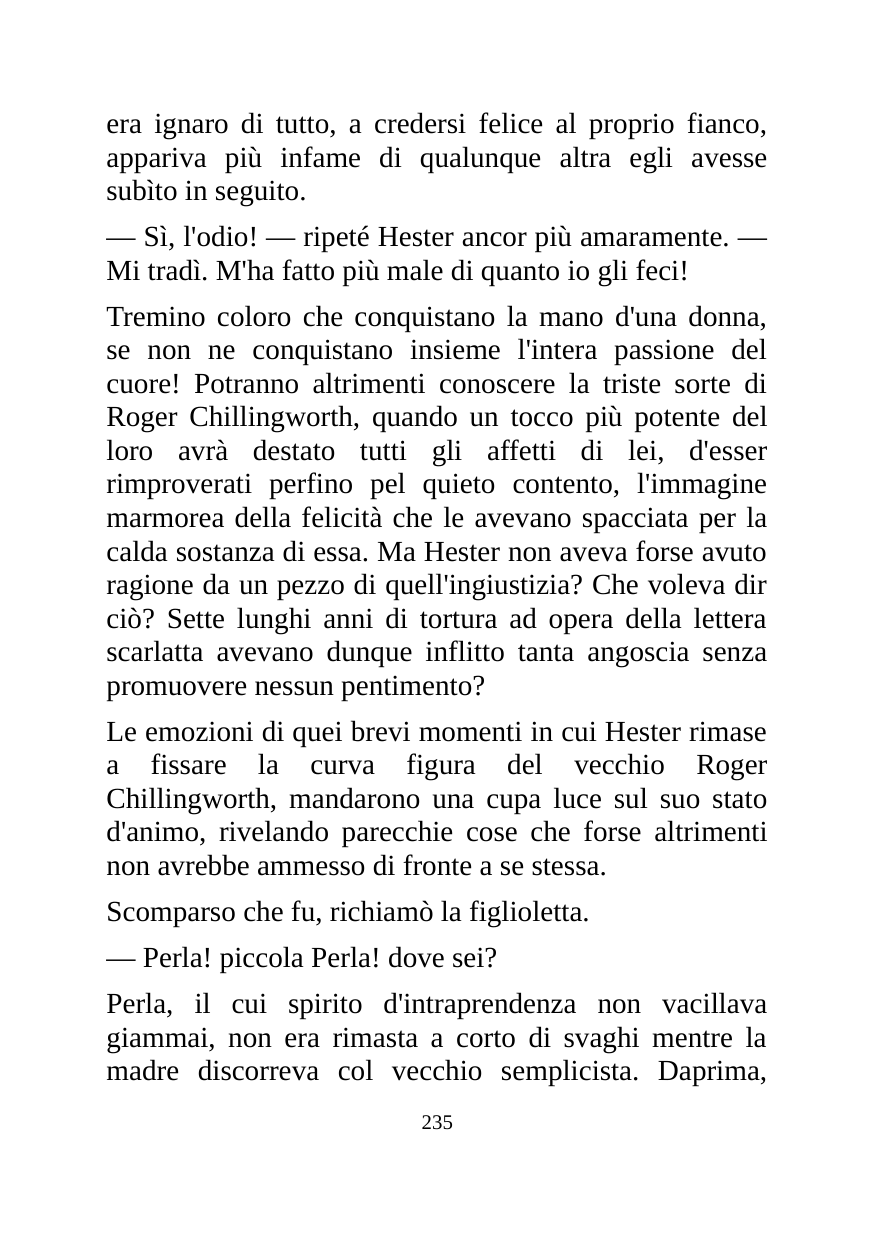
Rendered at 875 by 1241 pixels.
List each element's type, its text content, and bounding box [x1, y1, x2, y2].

text Le emozioni di quei brevi momenti in cui Hester rimase a fissare la curva figura del vecchio Roger Chillingworth, mandarono una cupa luce sul suo stato d'animo, rivelando parecchie cose che forse altrimenti non avrebbe ammesso di fronte a se stessa. [106, 714, 768, 882]
text Scomparso che fu, richiamò la figlioletta. [106, 894, 768, 928]
text Perla, il cui spirito d'intraprendenza non vacillava giammai, non era rimasta a corto di svaghi mentre la madre discorreva col vecchio semplicista. Daprima, [106, 986, 768, 1087]
text era ignaro di tutto, a credersi felice al proprio fianco, appariva più infame di qualunque altra egli avesse subìto in seguito. [106, 106, 768, 207]
text Tremino coloro che conquistano la mano d'una donna, se non ne conquistano insieme l'intera passione del cuore! Potranno altrimenti conoscere la triste sorte di Roger Chillingworth, quando un tocco più potente del loro avrà destato tutti gli affetti di lei, d'esser rimproverati perfino pel quieto contento, l'immagine marmorea della felicità che le avevano spacciata per la calda sostanza di essa. Ma Hester non aveva forse avuto ragione da un pezzo di quell'ingiustizia? Che voleva dir ciò? Sette lunghi anni di tortura ad opera della lettera scarlatta avevano dunque inflitto tanta angoscia senza promuovere nessun pentimento? [106, 299, 768, 701]
text — Perla! piccola Perla! dove sei? [106, 940, 768, 974]
text — Sì, l'odio! — ripeté Hester ancor più amaramente. — Mi tradì. M'ha fatto più male di quanto io gli feci! [106, 219, 768, 286]
